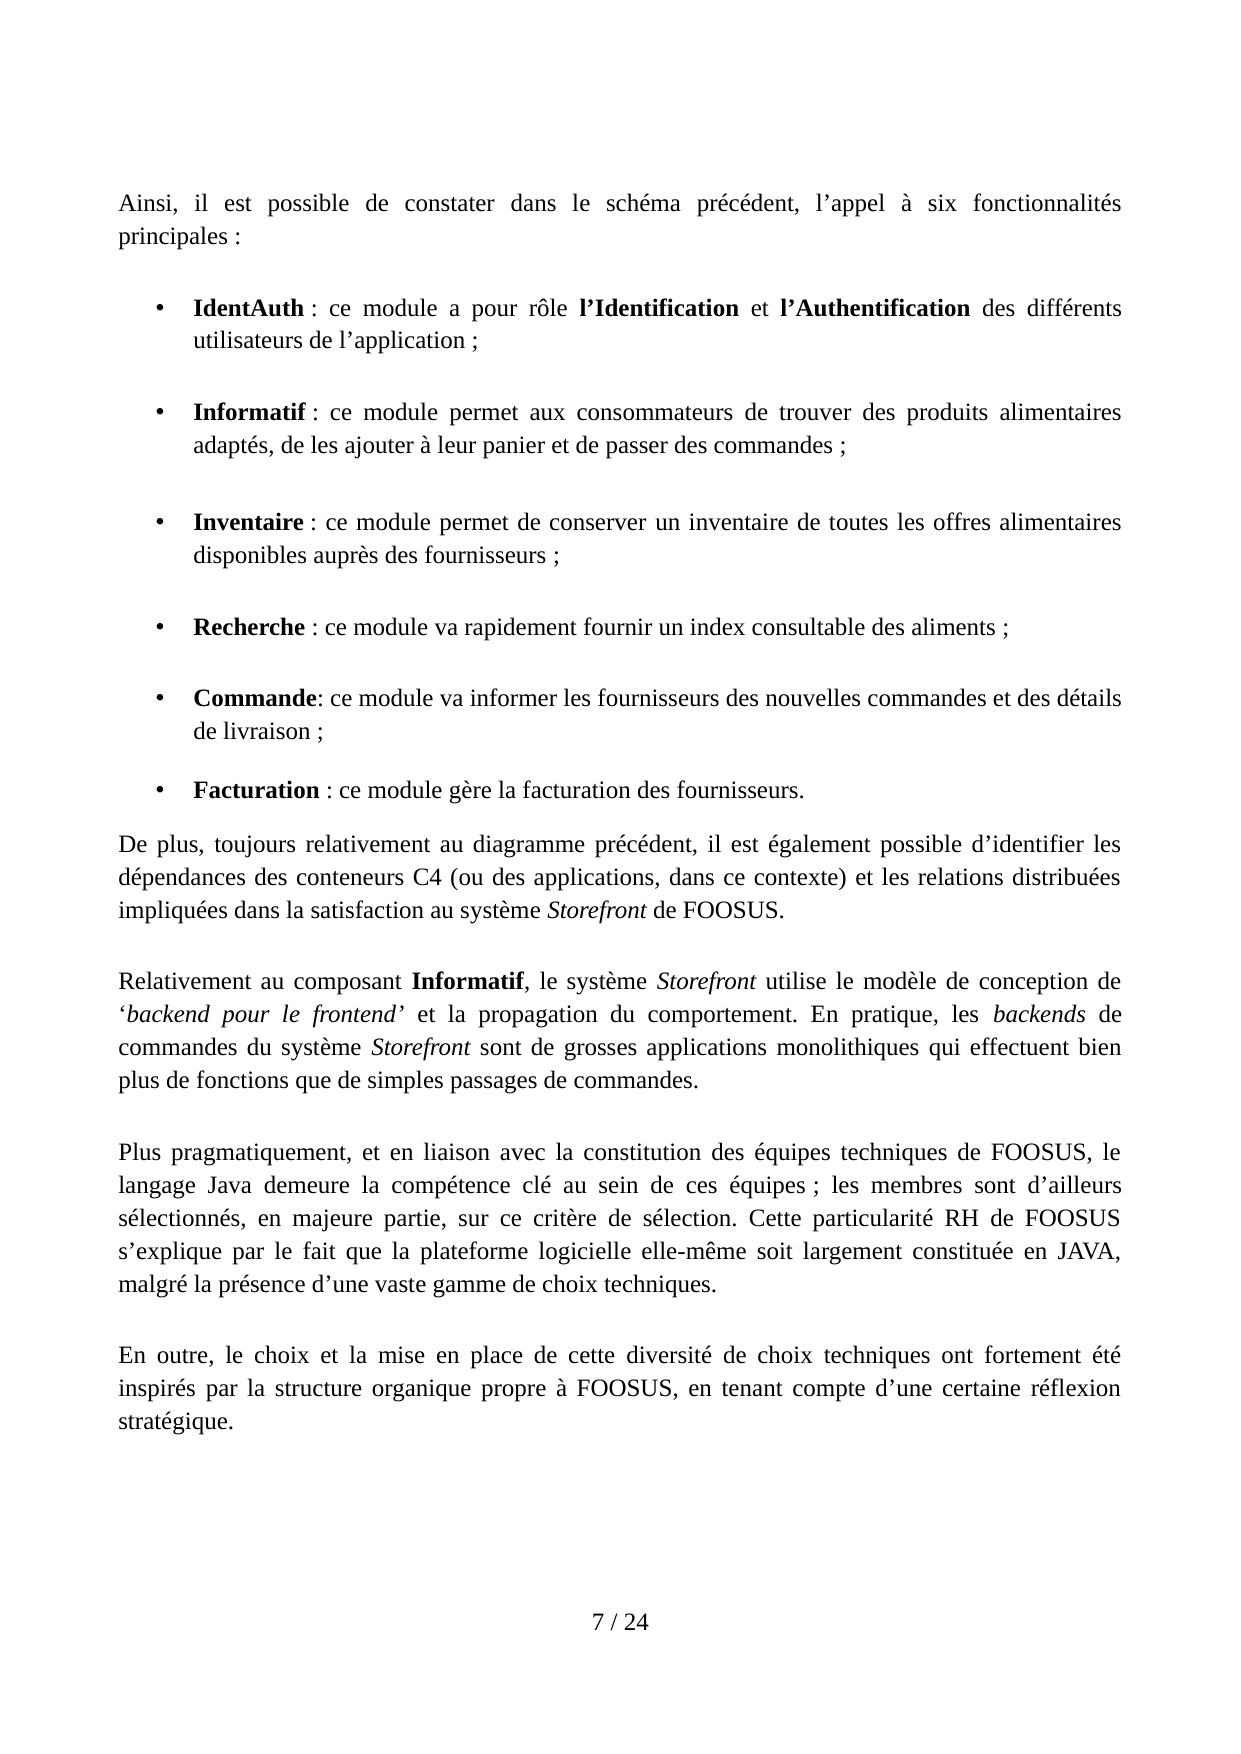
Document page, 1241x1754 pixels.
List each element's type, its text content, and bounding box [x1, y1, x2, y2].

text Plus pragmatiquement, et en liaison avec la constitution des équipes techniques de FOOSUS, le langage Java demeure la compétence clé au sein de ces équipes ; les membres sont d’ailleurs sélectionnés, en majeure partie, sur ce critère de sélection. Cette particularité RH de FOOSUS s’explique par le fait que la plateforme logicielle elle-même soit largement constituée en JAVA, malgré la présence d’une vaste gamme de choix techniques. [118, 1137, 1122, 1298]
list Facturation : ce module gère la facturation des fournisseurs. [156, 776, 1122, 804]
text Relativement au composant Informatif, le système Storefront utilise le modèle de conception de ‘backend pour le frontend’ et la propagation du comportement. En pratique, les backends de commandes du système Storefront sont de grosses applications monolithiques qui effectuent bien plus de fonctions que de simples passages de commandes. [118, 966, 1122, 1094]
text En outre, le choix et la mise en place de cette diversité de choix techniques ont fortement été inspirés par la structure organique propre à FOOSUS, en tenant compte d’une certaine réflexion stratégique. [118, 1340, 1122, 1435]
text De plus, toujours relativement au diagramme précédent, il est également possible d’identifier les dépendances des conteneurs C4 (ou des applications, dans ce contexte) et les relations distribuées impliquées dans la satisfaction au système Storefront de FOOSUS. [118, 829, 1122, 924]
text Ainsi, il est possible de constater dans le schéma précédent, l’appel à six fonctionnalités principales : [118, 188, 1122, 250]
list Inventaire : ce module permet de conserver un inventaire de toutes les offres alimentaires disponibles auprès des fournisseurs ; [156, 507, 1122, 569]
list Informatif : ce module permet aux consommateurs de trouver des produits alimentaires adaptés, de les ajouter à leur panier et de passer des commandes ; [156, 397, 1122, 459]
list Commande: ce module va informer les fournisseurs des nouvelles commandes et des détails de livraison ; [156, 683, 1122, 745]
list Recherche : ce module va rapidement fournir un index consultable des aliments ; [156, 612, 1122, 640]
list IdentAuth : ce module a pour rôle l’Identification et l’Authentification des différents utilisateurs de l’application ; [156, 293, 1122, 354]
